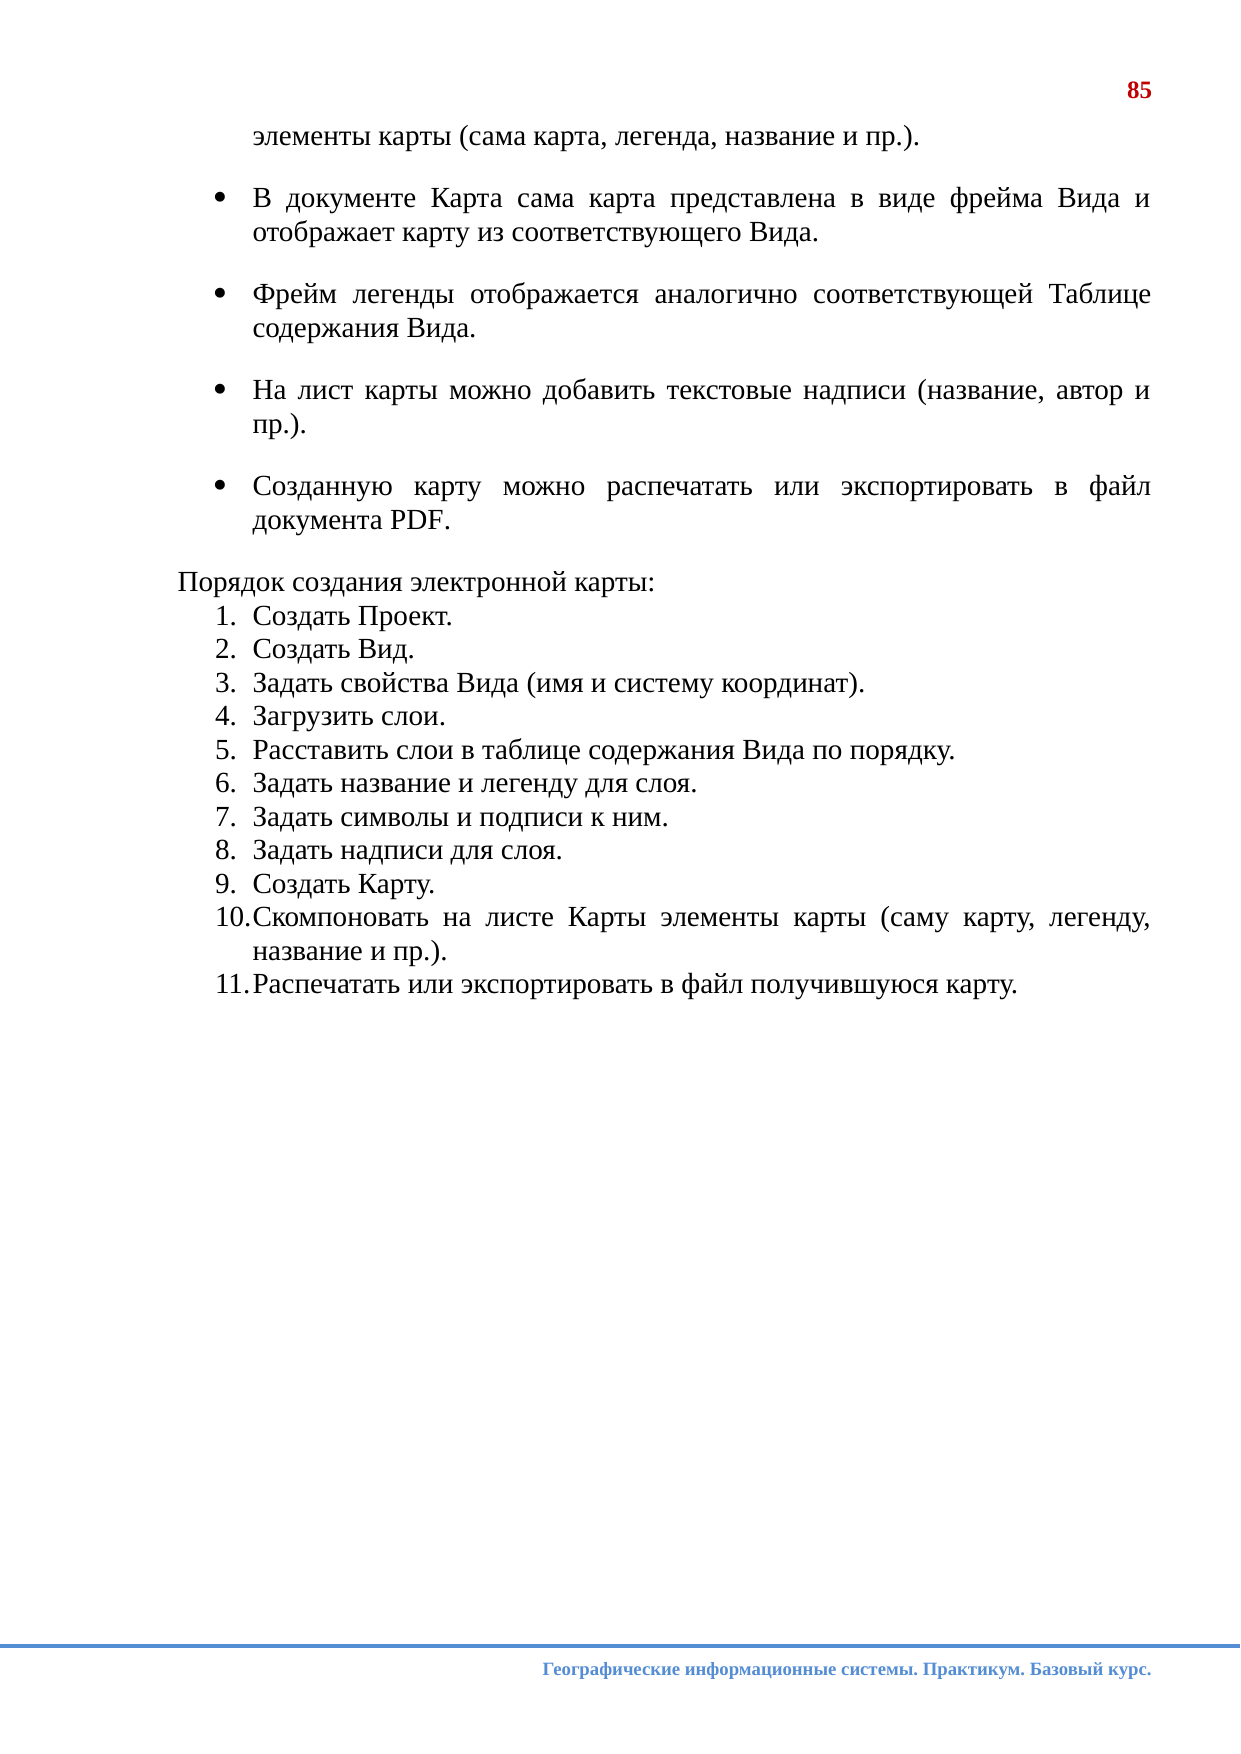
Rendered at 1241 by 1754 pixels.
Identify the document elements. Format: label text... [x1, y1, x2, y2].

list В документе Карта сама карта представлена в виде фрейма Вида и отображает карту из соответствующего Вида. [215, 180, 1152, 248]
list Расставить слои в таблице содержания Вида по порядку. [215, 732, 1152, 765]
list Создать Вид. [215, 631, 1152, 665]
list Задать название и легенду для слоя. [215, 765, 1152, 799]
list Задать символы и подписи к ним. [215, 799, 1152, 832]
list Загрузить слои. [215, 698, 1152, 732]
list На лист карты можно добавить текстовые надписи (название, автор и пр.). [215, 372, 1152, 439]
list Скомпоновать на листе Карты элементы карты (саму карту, легенду, название и пр.). [215, 899, 1152, 967]
list Задать свойства Вида (имя и систему координат). [215, 665, 1152, 698]
list Создать Карту. [215, 866, 1152, 899]
list Задать надписи для слоя. [215, 832, 1152, 866]
list Созданную карту можно распечатать или экспортировать в файл документа PDF. [215, 468, 1152, 535]
list Фрейм легенды отображается аналогично соответствующей Таблице содержания Вида. [215, 276, 1152, 343]
list Создать Проект. [215, 598, 1152, 631]
text Порядок создания электронной карты: [177, 564, 1152, 598]
list элементы карты (сама карта, легенда, название и пр.). [215, 118, 1152, 152]
list Распечатать или экспортировать в файл получившуюся карту. [215, 967, 1152, 1000]
